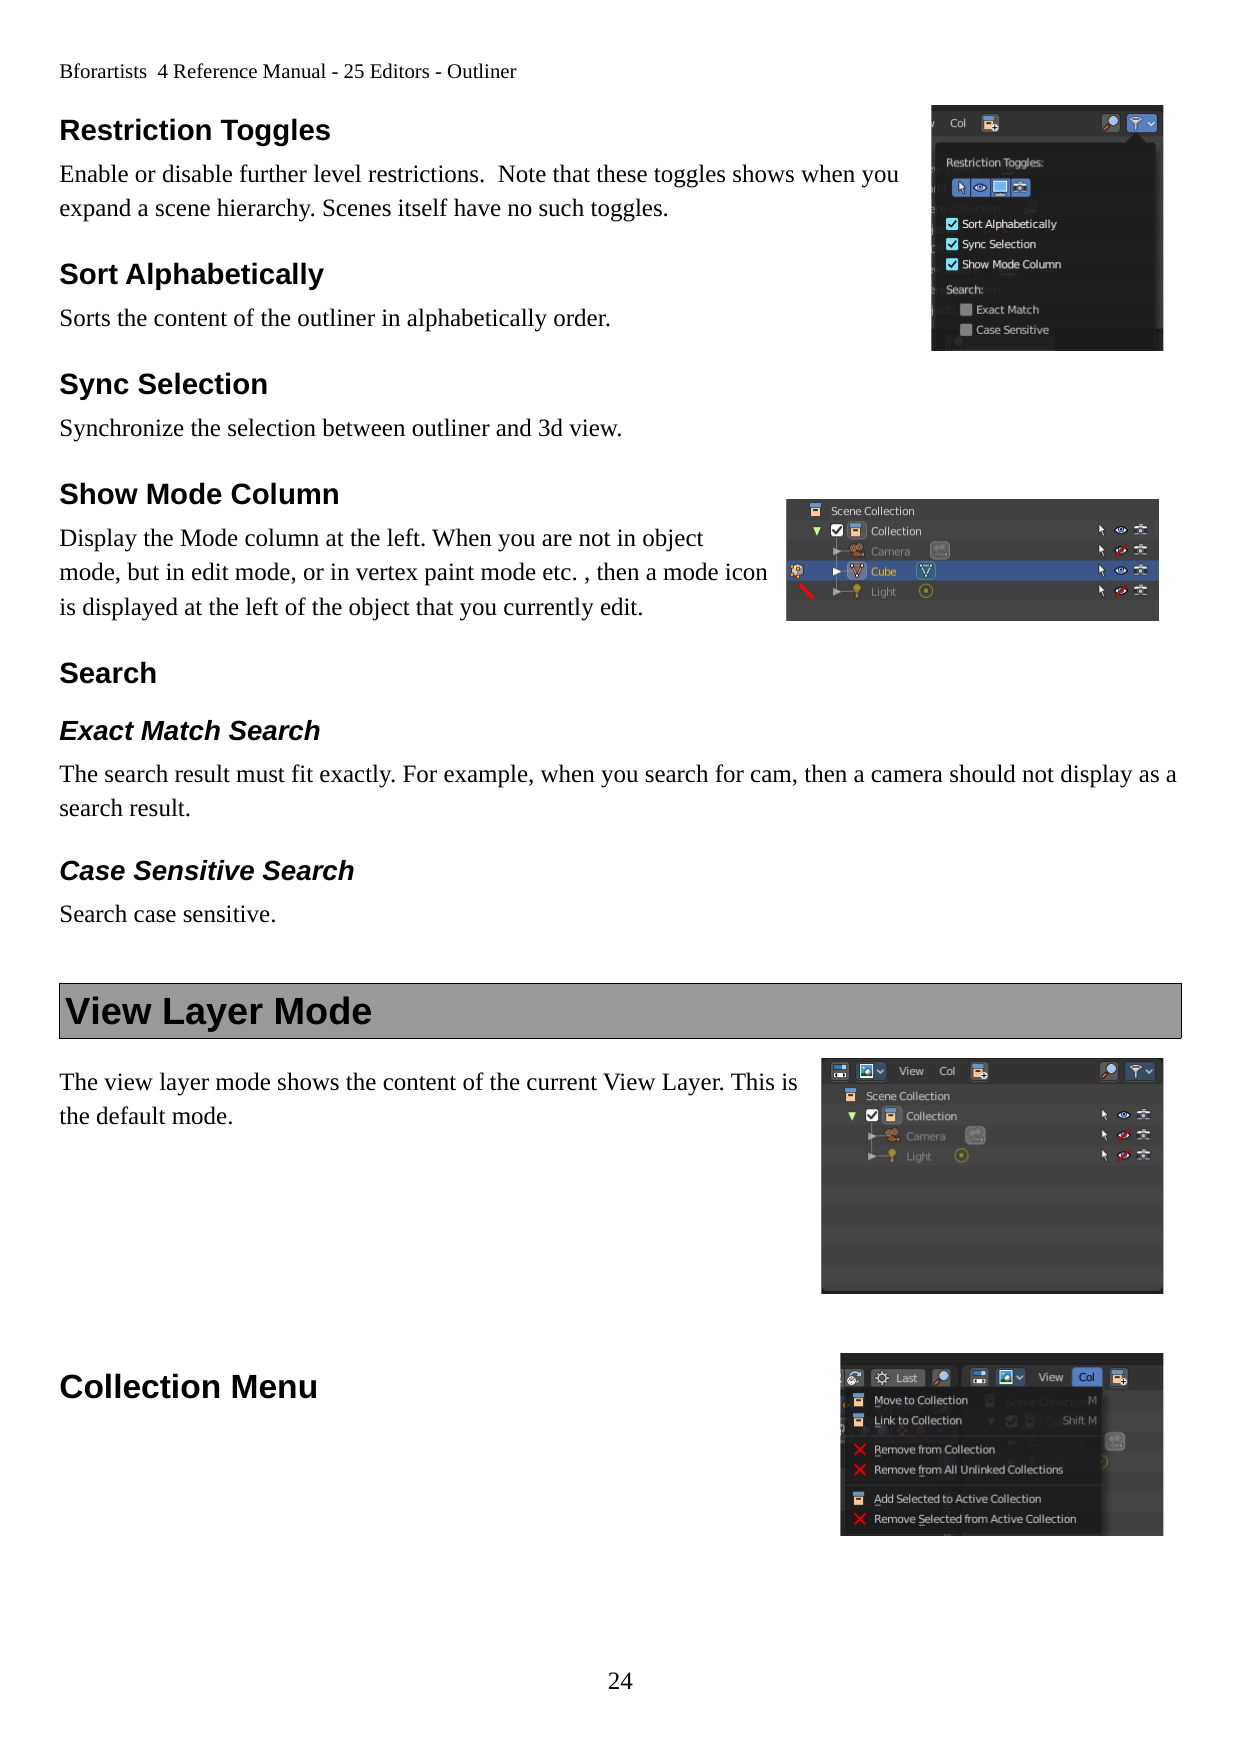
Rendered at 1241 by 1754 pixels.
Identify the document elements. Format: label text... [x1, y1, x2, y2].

subtitle Case Sensitive Search [59, 855, 1181, 887]
subtitle Restriction Toggles [59, 113, 931, 146]
subtitle Sort Alphabetically [59, 257, 931, 291]
picture [821, 1058, 1164, 1294]
subtitle [1164, 257, 1181, 291]
subtitle Sync Selection [59, 367, 1181, 401]
subtitle Collection Menu [59, 1367, 840, 1406]
picture [786, 499, 1159, 621]
picture [840, 1353, 1164, 1536]
text Synchronize the selection between outliner and 3d view. [59, 413, 1181, 442]
text The view layer mode shows the content of the current View Layer. This is the default mode. [59, 1067, 821, 1130]
subtitle [1164, 1367, 1181, 1406]
subtitle Exact Match Search [59, 714, 1181, 746]
text Display the Mode column at the left. When you are not in object mode, but in edit mode, or in vertex paint mode etc. , then a mode icon is displayed at the left of the object that you currently edit. [59, 523, 786, 621]
subtitle [1164, 113, 1181, 146]
picture [931, 105, 1164, 351]
table_header View Layer Mode [60, 984, 1181, 1038]
text Search case sensitive. [59, 899, 1181, 928]
text The search result must fit exactly. For example, when you search for cam, then a camera should not display as a search result. [59, 759, 1181, 822]
subtitle Search [59, 656, 1181, 689]
subtitle Show Mode Column [59, 477, 1181, 511]
text Sorts the content of the outliner in alphabetically order. [59, 303, 931, 332]
text Enable or disable further level restrictions. Note that these toggles shows when you expand a scene hierarchy. Scenes itself have no such toggles. [59, 159, 931, 222]
